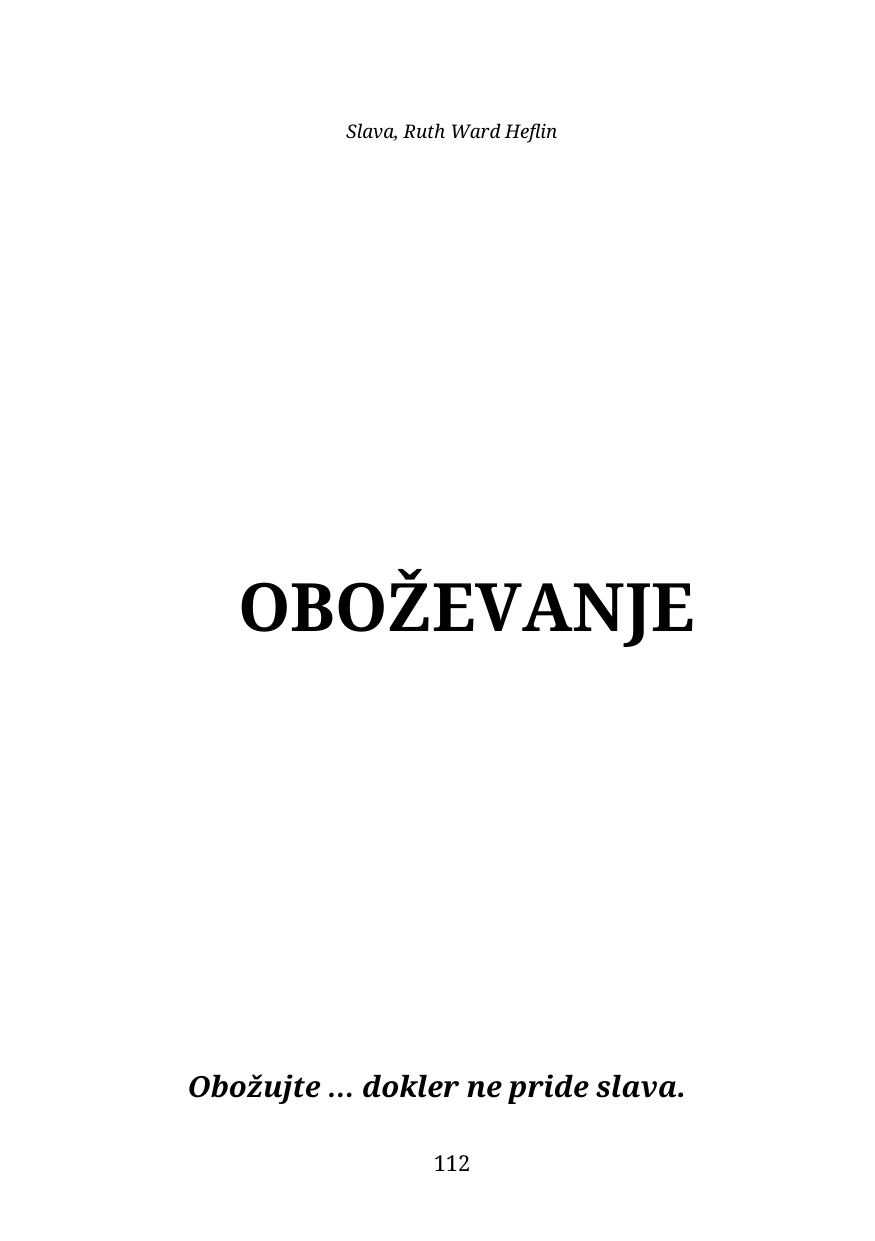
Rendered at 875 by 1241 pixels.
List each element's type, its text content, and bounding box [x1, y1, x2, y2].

subtitle OBOŽEVANJE [118, 560, 756, 651]
text Obožujte … dokler ne pride slava. [118, 1066, 756, 1106]
